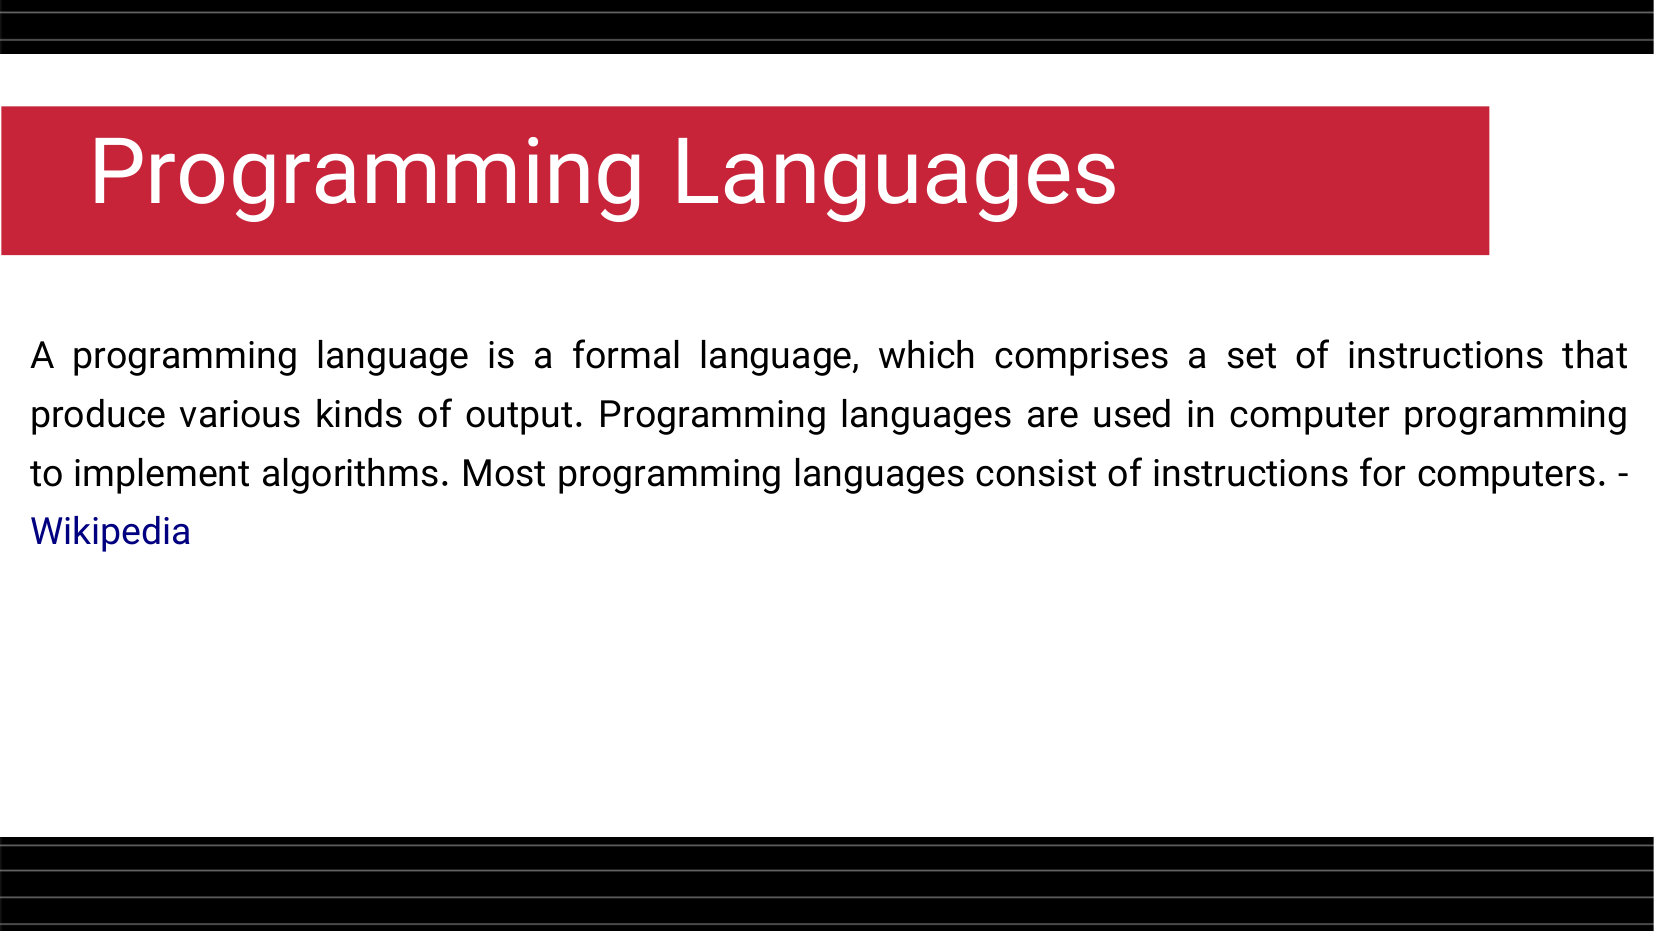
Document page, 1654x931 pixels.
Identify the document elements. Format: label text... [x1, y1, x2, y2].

picture [0, 0, 1654, 54]
picture [0, 837, 1654, 931]
subtitle A programming language is a formal language, which comprises a set of instructions that produce various kinds of output. Programming languages are used in computer programming to implement algorithms. Most programming languages consist of instructions for computers. -Wikipedia [30, 330, 1636, 742]
title Programming Languages [1, 106, 1490, 256]
